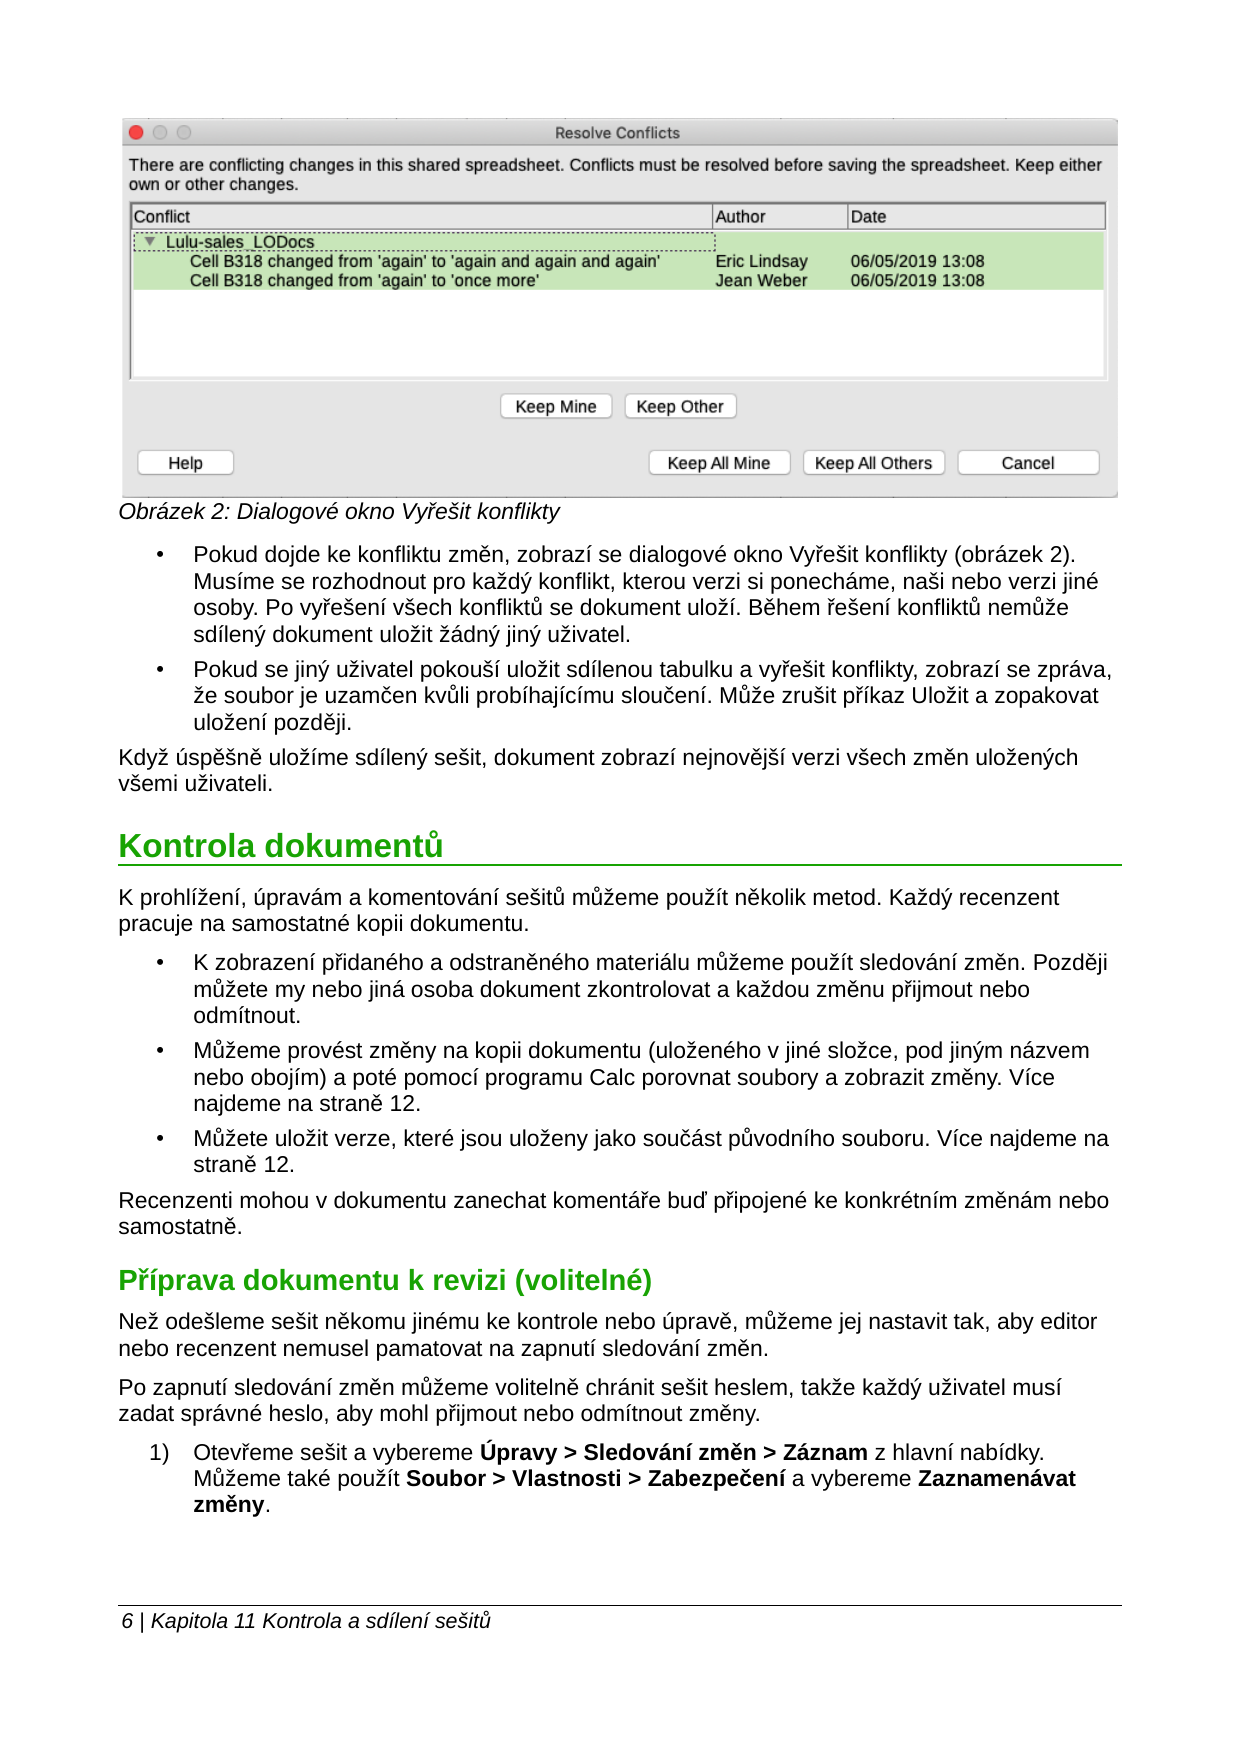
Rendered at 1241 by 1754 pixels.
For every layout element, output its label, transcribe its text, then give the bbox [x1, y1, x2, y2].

list Můžete uložit verze, které jsou uloženy jako součást původního souboru. Více najdeme na straně 12. [156, 1125, 1122, 1178]
list K zobrazení přidaného a odstraněného materiálu můžeme použít sledování změn. Později můžete my nebo jiná osoba dokument zkontrolovat a každou změnu přijmout nebo odmítnout. [156, 949, 1122, 1028]
list Pokud dojde ke konfliktu změn, zobrazí se dialogové okno Vyřešit konflikty (obrázek 2). Musíme se rozhodnout pro každý konflikt, kterou verzi si ponecháme, naši nebo verzi jiné osoby. Po vyřešení všech konfliktů se dokument uloží. Během řešení konfliktů nemůže sdílený dokument uložit žádný jiný uživatel. [156, 541, 1122, 647]
list Pokud se jiný uživatel pokouší uložit sdílenou tabulku a vyřešit konflikty, zobrazí se zpráva, že soubor je uzamčen kvůli probíhajícímu sloučení. Může zrušit příkaz Uložit a zopakovat uložení později. [156, 656, 1122, 735]
text Po zapnutí sledování změn můžeme volitelně chránit sešit heslem, takže každý uživatel musí zadat správné heslo, aby mohl přijmout nebo odmítnout změny. [118, 1373, 1122, 1426]
list Otevřeme sešit a vybereme Úpravy > Sledování změn > Záznam z hlavní nabídky. Můžeme také použít Soubor > Vlastnosti > Zabezpečení a vybereme Zaznamenávat změny. [169, 1439, 1122, 1518]
subtitle Příprava dokumentu k revizi (volitelné) [118, 1263, 1122, 1297]
text Obrázek 2: Dialogové okno Vyřešit konflikty [118, 498, 1122, 524]
list K prohlížení, úpravám a komentování sešitů můžeme použít několik metod. Každý recenzent pracuje na samostatné kopii dokumentu. [118, 884, 1122, 937]
picture [122, 118, 1118, 498]
list Můžeme provést změny na kopii dokumentu (uloženého v jiné složce, pod jiným názvem nebo obojím) a poté pomocí programu Calc porovnat soubory a zobrazit změny. Více najdeme na straně 12. [156, 1037, 1122, 1116]
text Recenzenti mohou v dokumentu zanechat komentáře buď připojené ke konkrétním změnám nebo samostatně. [118, 1187, 1122, 1239]
text Než odešleme sešit někomu jinému ke kontrole nebo úpravě, můžeme jej nastavit tak, aby editor nebo recenzent nemusel pamatovat na zapnutí sledování změn. [118, 1308, 1122, 1361]
subtitle Kontrola dokumentů [118, 826, 1122, 864]
text Když úspěšně uložíme sdílený sešit, dokument zobrazí nejnovější verzi všech změn uložených všemi uživateli. [118, 744, 1122, 796]
